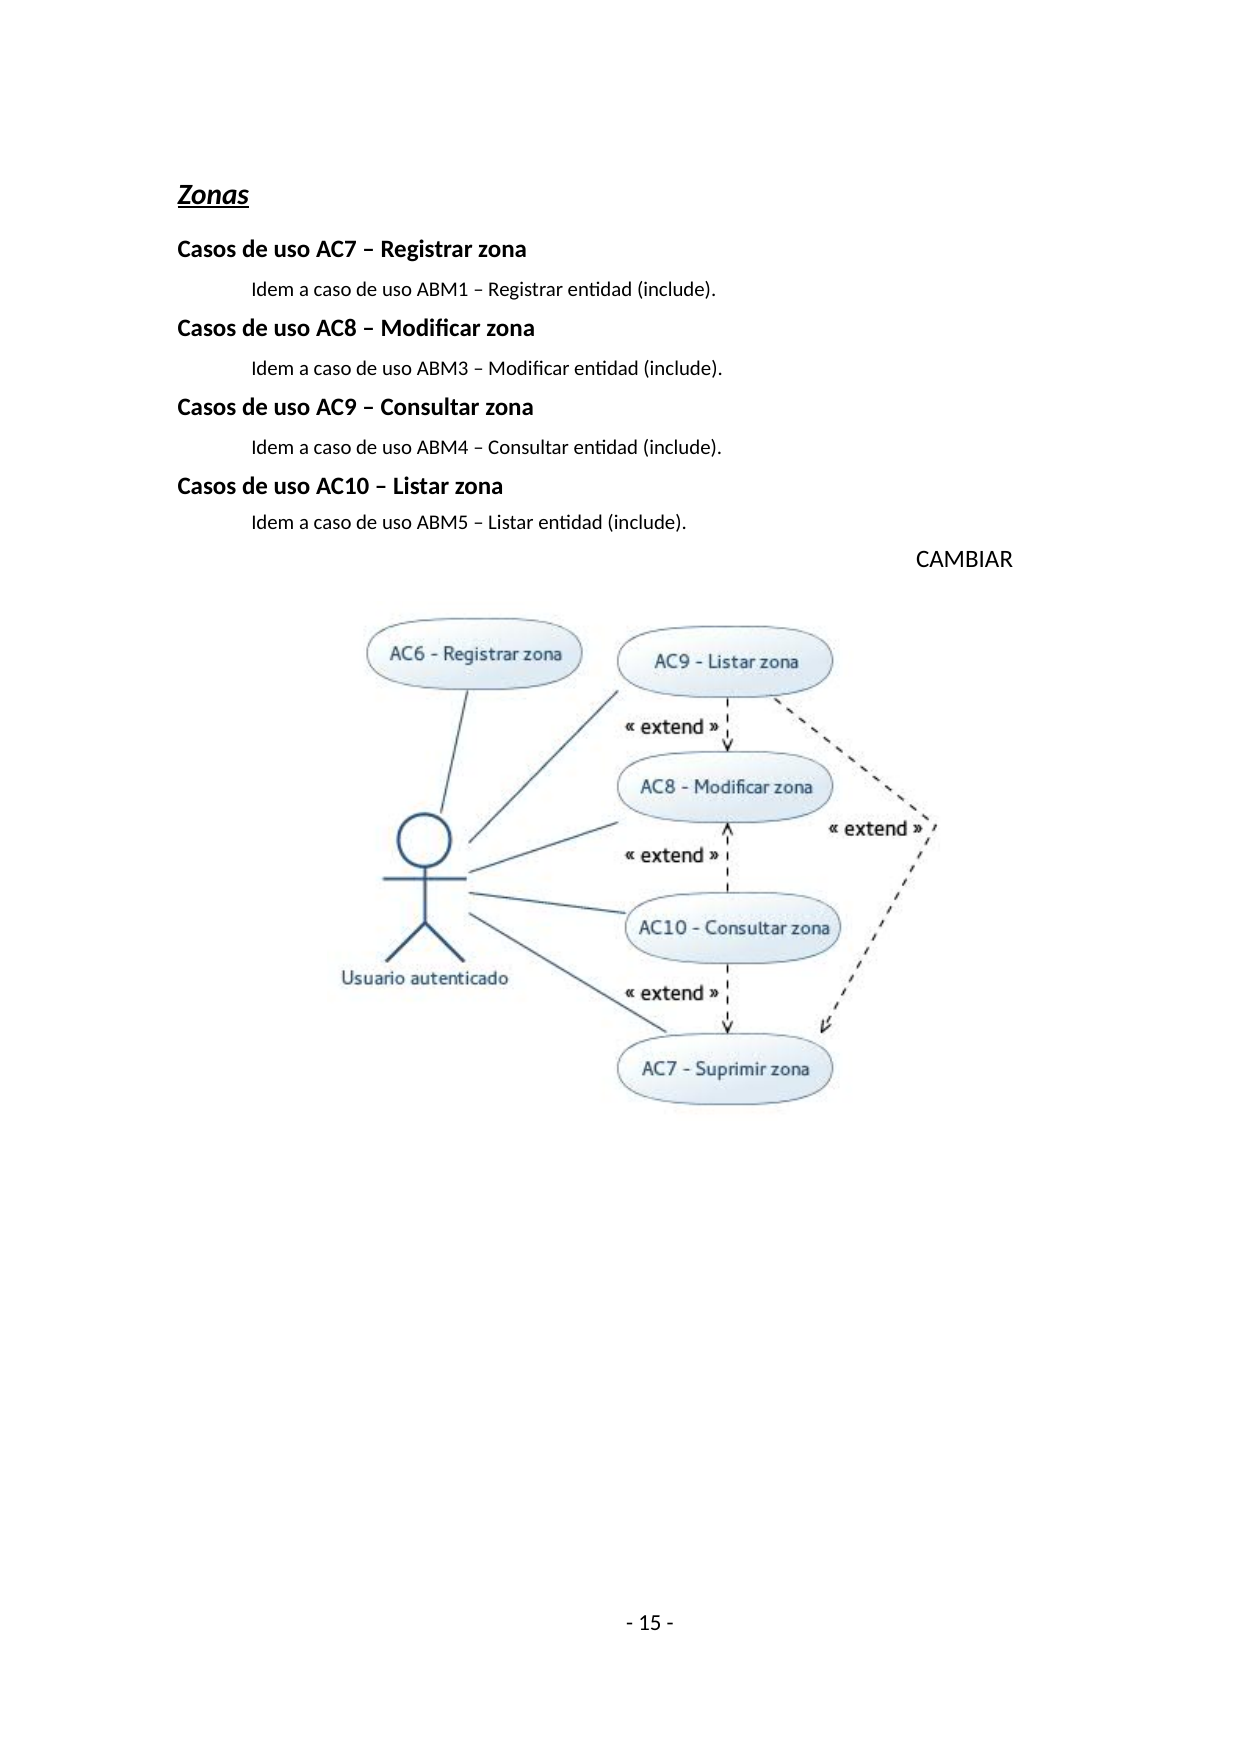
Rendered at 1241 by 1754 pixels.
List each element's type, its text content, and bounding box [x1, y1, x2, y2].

text Idem a caso de uso ABM3 – Modificar entidad (include). [177, 352, 1122, 382]
text Casos de uso AC7 – Registrar zona [177, 233, 1122, 264]
text Casos de uso AC8 – Modificar zona [177, 312, 1122, 343]
text Casos de uso AC9 – Consultar zona [177, 391, 1122, 422]
picture [327, 601, 973, 1121]
text CAMBIAR [177, 543, 1122, 573]
text Zonas [177, 176, 1122, 211]
text Idem a caso de uso ABM4 – Consultar entidad (include). [177, 431, 1122, 461]
text Casos de uso AC10 – Listar zona [177, 470, 1122, 501]
text Idem a caso de uso ABM1 – Registrar entidad (include). [177, 273, 1122, 303]
text Idem a caso de uso ABM5 – Listar entidad (include). [177, 509, 1122, 535]
